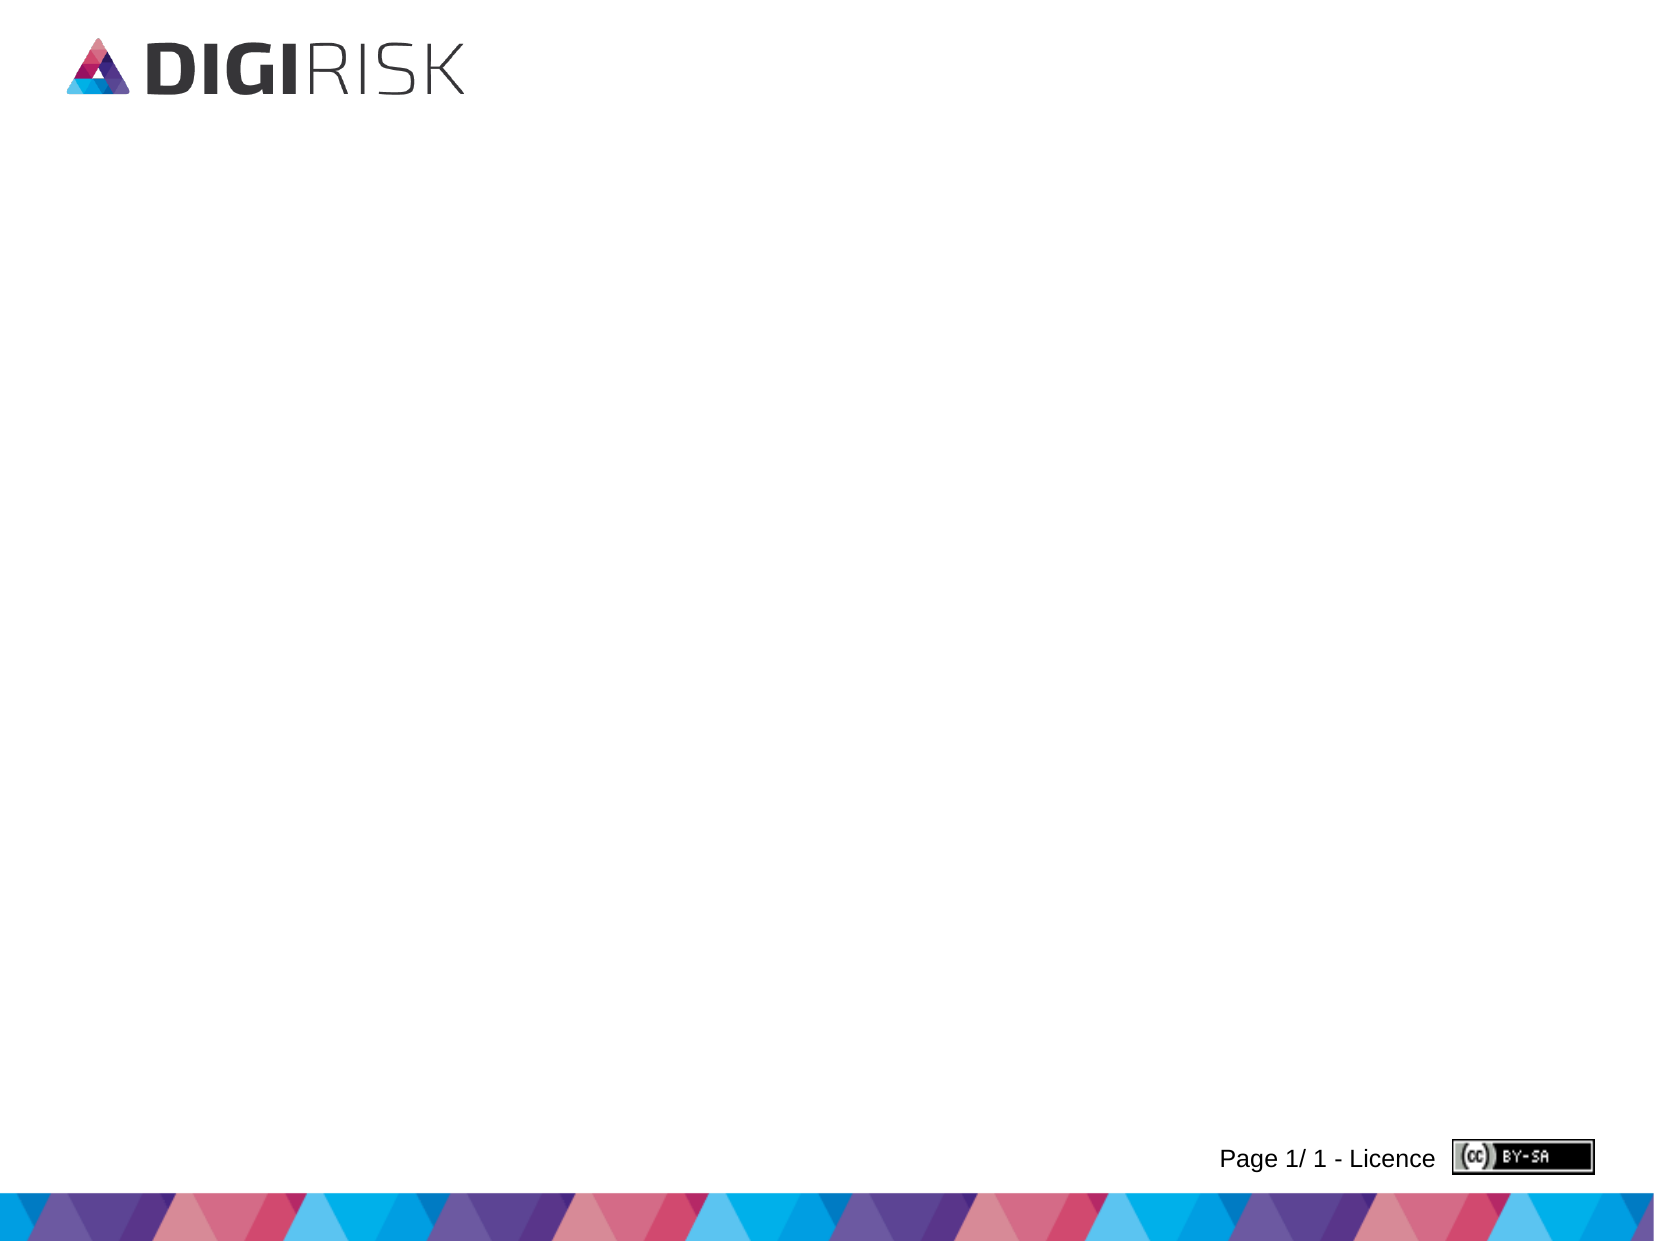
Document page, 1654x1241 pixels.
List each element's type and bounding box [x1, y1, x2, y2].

picture [0, 1139, 1654, 1241]
picture [64, 35, 464, 95]
